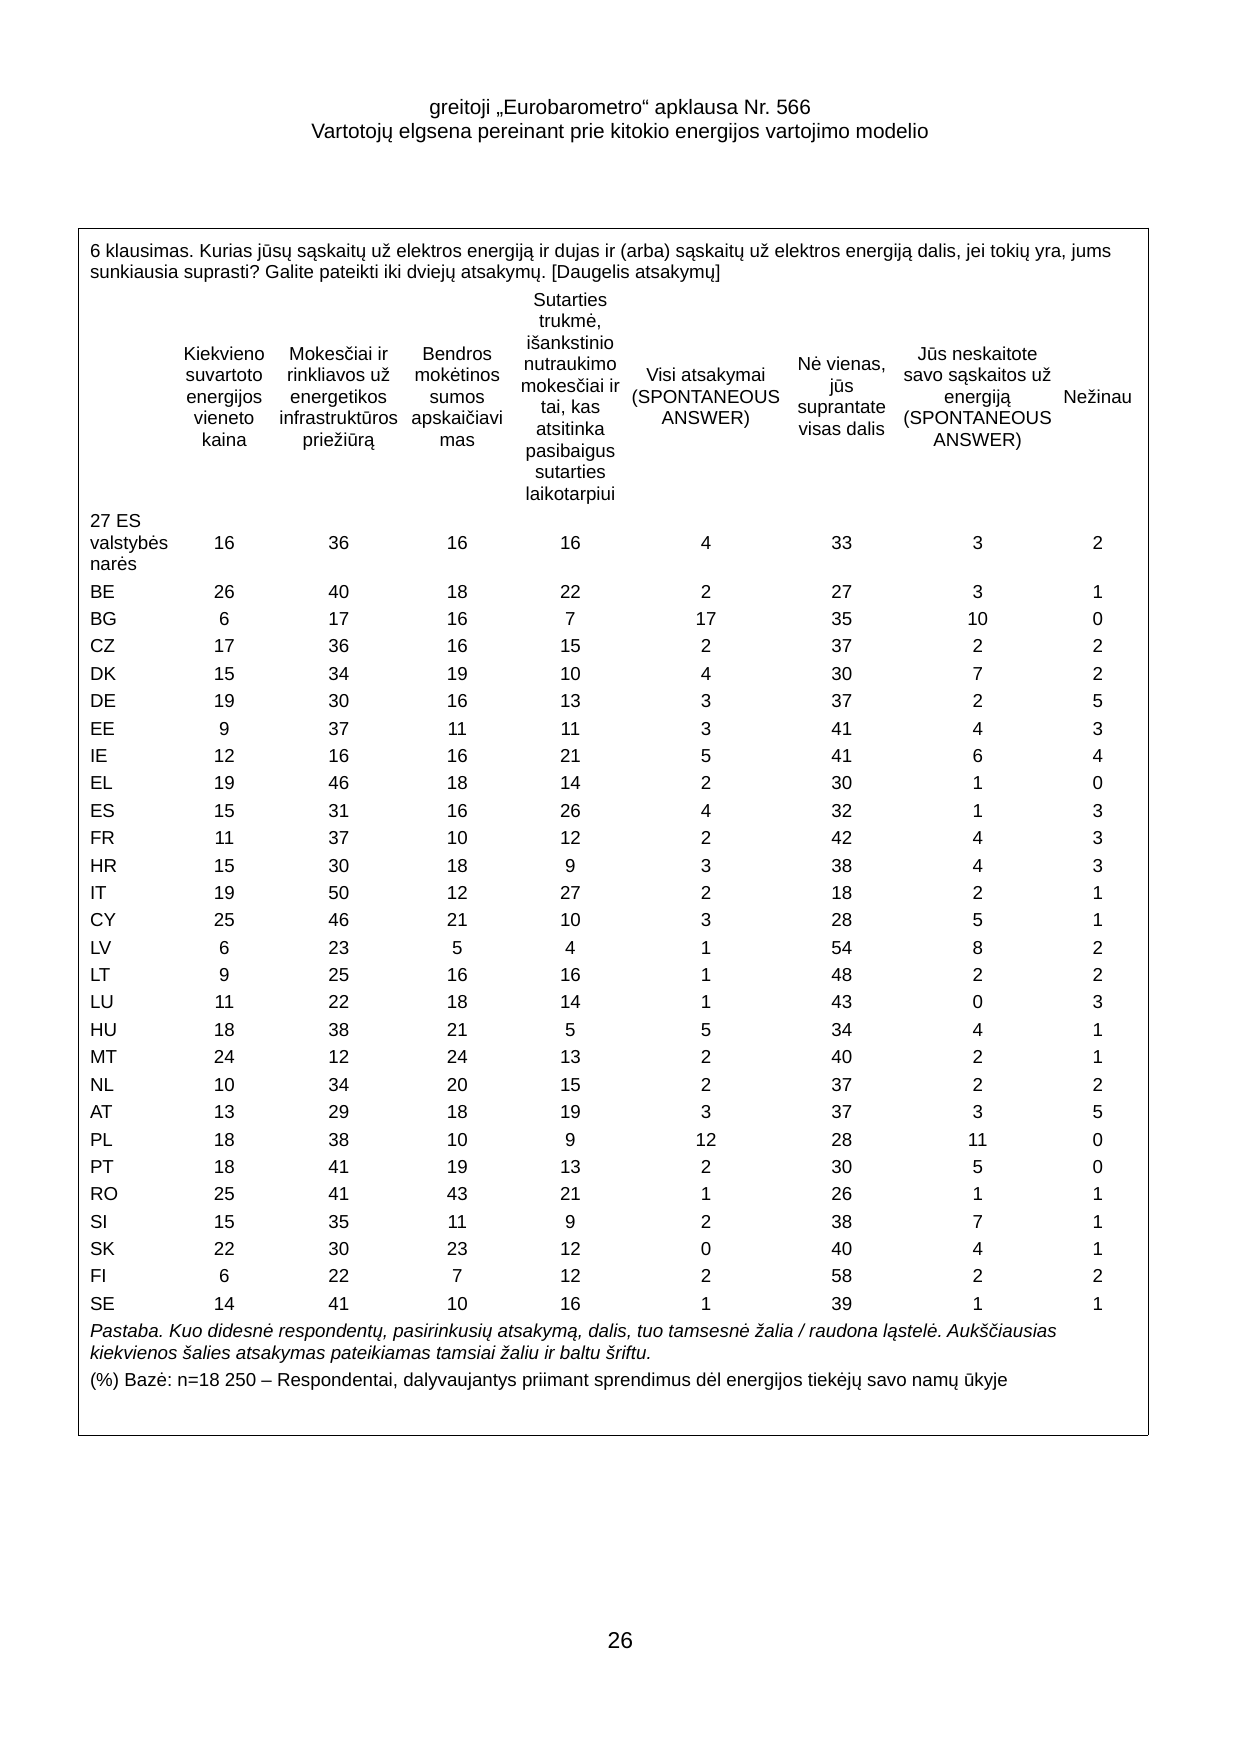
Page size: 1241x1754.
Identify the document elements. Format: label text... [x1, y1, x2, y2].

table_cell 24 [172, 1043, 276, 1071]
table_cell 2 [899, 687, 1056, 714]
table_cell NL [87, 1071, 172, 1098]
table_cell 30 [276, 1235, 401, 1262]
table_cell 28 [784, 906, 899, 934]
table_cell CY [87, 906, 172, 934]
table_cell 13 [513, 1153, 627, 1180]
table_cell PT [87, 1153, 172, 1180]
table_cell 9 [172, 961, 276, 988]
table_cell SK [87, 1235, 172, 1262]
table_cell 3 [899, 578, 1056, 605]
table_cell 4 [899, 715, 1056, 742]
table_cell 1 [899, 769, 1056, 797]
table_cell 19 [513, 1098, 627, 1125]
table_cell 22 [513, 578, 627, 605]
table_cell 38 [784, 1208, 899, 1235]
table_cell HU [87, 1016, 172, 1043]
table_cell HR [87, 851, 172, 879]
table_cell 0 [1056, 1125, 1139, 1153]
table_cell Nežinau [1056, 286, 1139, 507]
table_cell MT [87, 1043, 172, 1071]
table_cell 40 [276, 578, 401, 605]
table_cell 30 [276, 687, 401, 714]
table_cell EL [87, 769, 172, 797]
table_cell Visi atsakymai (SPONTANEOUS ANSWER) [628, 286, 784, 507]
table_cell 12 [172, 742, 276, 769]
table_cell 38 [784, 851, 899, 879]
table_cell 27 [513, 879, 627, 906]
table_cell DK [87, 660, 172, 687]
table_cell 11 [401, 1208, 513, 1235]
table_cell 13 [172, 1098, 276, 1125]
table_cell 11 [899, 1125, 1056, 1153]
table_cell 4 [899, 851, 1056, 879]
table_cell 11 [401, 715, 513, 742]
table_cell Bendros mokėtinos sumos apskaičiavimas [401, 286, 513, 507]
table_cell RO [87, 1180, 172, 1208]
table_cell 2 [628, 1071, 784, 1098]
table_cell 8 [899, 934, 1056, 961]
table_cell 7 [513, 605, 627, 632]
table_cell 26 [513, 797, 627, 824]
table_header 6 klausimas. Kurias jūsų sąskaitų už elektros energiją ir dujas ir (arba) sąskaitų už elektros energiją dalis, jei tokių yra, jums sunkiausia suprasti? Galite pateikti iki dviejų atsakymų. [Daugelis atsakymų] [87, 237, 1139, 286]
table_cell 18 [401, 578, 513, 605]
table_cell 9 [513, 1125, 627, 1153]
table_cell 4 [513, 934, 627, 961]
table_cell 2 [899, 1043, 1056, 1071]
table_cell 21 [513, 742, 627, 769]
table_cell 2 [628, 1153, 784, 1180]
table_cell IT [87, 879, 172, 906]
table_cell 41 [784, 742, 899, 769]
table_cell 23 [401, 1235, 513, 1262]
table_cell 3 [628, 687, 784, 714]
table_cell 37 [784, 687, 899, 714]
table_cell CZ [87, 632, 172, 660]
table_cell 31 [276, 797, 401, 824]
table_cell 37 [276, 824, 401, 851]
table_cell 54 [784, 934, 899, 961]
table_cell 12 [628, 1125, 784, 1153]
table_cell 13 [513, 1043, 627, 1071]
table_cell 35 [276, 1208, 401, 1235]
table_cell 33 [784, 507, 899, 577]
table_cell 41 [276, 1153, 401, 1180]
table_cell 6 [172, 605, 276, 632]
table_cell PL [87, 1125, 172, 1153]
table_cell 37 [784, 1098, 899, 1125]
table_cell 24 [401, 1043, 513, 1071]
table_cell 11 [172, 989, 276, 1016]
table_cell 12 [513, 824, 627, 851]
table_cell 41 [276, 1180, 401, 1208]
table_cell 7 [401, 1263, 513, 1290]
table_cell 22 [276, 989, 401, 1016]
table_cell 36 [276, 632, 401, 660]
table_cell 1 [1056, 1235, 1139, 1262]
table_cell 5 [899, 906, 1056, 934]
table_cell 18 [401, 851, 513, 879]
table_cell 19 [401, 660, 513, 687]
table_cell 0 [899, 989, 1056, 1016]
table_cell 16 [401, 605, 513, 632]
table_cell 2 [899, 961, 1056, 988]
table_cell 18 [172, 1125, 276, 1153]
table_cell 50 [276, 879, 401, 906]
table_cell 35 [784, 605, 899, 632]
table_cell 18 [401, 989, 513, 1016]
table_cell 16 [401, 961, 513, 988]
table_cell 3 [1056, 851, 1139, 879]
table_cell 1 [1056, 1043, 1139, 1071]
table_cell 5 [899, 1153, 1056, 1180]
table_cell 12 [401, 879, 513, 906]
table_cell 15 [513, 632, 627, 660]
table_cell 1 [1056, 1290, 1139, 1317]
table_cell 43 [784, 989, 899, 1016]
table_cell 25 [172, 1180, 276, 1208]
table_cell 20 [401, 1071, 513, 1098]
table_cell 2 [628, 632, 784, 660]
table_cell 1 [1056, 578, 1139, 605]
table_cell 3 [628, 906, 784, 934]
table_cell 22 [276, 1263, 401, 1290]
table_cell 3 [1056, 989, 1139, 1016]
table_cell 11 [513, 715, 627, 742]
table_cell 1 [628, 989, 784, 1016]
table_cell 3 [899, 507, 1056, 577]
table_cell LV [87, 934, 172, 961]
table_cell DE [87, 687, 172, 714]
table_cell [87, 286, 172, 507]
table_cell 21 [513, 1180, 627, 1208]
table_cell Kiekvieno suvartoto energijos vieneto kaina [172, 286, 276, 507]
table_cell 0 [628, 1235, 784, 1262]
table_cell 2 [1056, 660, 1139, 687]
table_cell 7 [899, 1208, 1056, 1235]
table_cell 19 [172, 879, 276, 906]
table_cell 26 [172, 578, 276, 605]
table_cell 11 [172, 824, 276, 851]
table_cell 4 [899, 1016, 1056, 1043]
table_cell BG [87, 605, 172, 632]
table_cell Pastaba. Kuo didesnė respondentų, pasirinkusių atsakymą, dalis, tuo tamsesnė žalia / raudona ląstelė. Aukščiausias kiekvienos šalies atsakymas pateikiamas tamsiai žaliu ir baltu šriftu. [87, 1317, 1139, 1366]
table_cell Sutarties trukmė, išankstinio nutraukimo mokesčiai ir tai, kas atsitinka pasibaigus sutarties laikotarpiui [513, 286, 627, 507]
table_cell 4 [899, 1235, 1056, 1262]
table_cell 14 [172, 1290, 276, 1317]
table_cell 46 [276, 769, 401, 797]
table_cell 2 [899, 1071, 1056, 1098]
table_cell 2 [1056, 934, 1139, 961]
table_cell 27 ES valstybės narės [87, 507, 172, 577]
table_cell Nė vienas, jūs suprantate visas dalis [784, 286, 899, 507]
table_cell 15 [513, 1071, 627, 1098]
table_cell 30 [276, 851, 401, 879]
table_cell 1 [899, 1290, 1056, 1317]
table_cell 10 [899, 605, 1056, 632]
table_cell 28 [784, 1125, 899, 1153]
table_cell 16 [401, 797, 513, 824]
table_cell 30 [784, 1153, 899, 1180]
table_cell 1 [628, 1180, 784, 1208]
table_cell 38 [276, 1125, 401, 1153]
table_cell 36 [276, 507, 401, 577]
table_cell 0 [1056, 769, 1139, 797]
table_cell 0 [1056, 1153, 1139, 1180]
table_cell 4 [628, 507, 784, 577]
table_cell 2 [1056, 507, 1139, 577]
table_cell 16 [513, 1290, 627, 1317]
table_cell 2 [899, 632, 1056, 660]
table_cell 2 [628, 1208, 784, 1235]
table_cell 2 [899, 879, 1056, 906]
table_cell 41 [276, 1290, 401, 1317]
table_cell 9 [513, 1208, 627, 1235]
table_cell 16 [513, 507, 627, 577]
table_cell (%) Bazė: n=18 250 – Respondentai, dalyvaujantys priimant sprendimus dėl energijos tiekėjų savo namų ūkyje [87, 1366, 1139, 1393]
table_cell 4 [628, 797, 784, 824]
table_cell 16 [401, 742, 513, 769]
table_cell 2 [1056, 632, 1139, 660]
table_cell 3 [1056, 715, 1139, 742]
table_cell 9 [513, 851, 627, 879]
table_cell 3 [899, 1098, 1056, 1125]
table_cell 18 [401, 1098, 513, 1125]
table_cell 5 [1056, 1098, 1139, 1125]
table_cell 40 [784, 1235, 899, 1262]
table_cell 22 [172, 1235, 276, 1262]
table_cell 2 [628, 824, 784, 851]
table_cell 1 [899, 1180, 1056, 1208]
table_cell 4 [1056, 742, 1139, 769]
table_cell 34 [276, 660, 401, 687]
table_cell ES [87, 797, 172, 824]
table_cell 23 [276, 934, 401, 961]
table_cell 18 [784, 879, 899, 906]
table_cell 2 [628, 578, 784, 605]
table_cell 5 [401, 934, 513, 961]
table_cell 2 [628, 769, 784, 797]
table_cell 10 [401, 1290, 513, 1317]
table_cell 37 [784, 632, 899, 660]
table_cell 26 [784, 1180, 899, 1208]
table_cell 3 [628, 715, 784, 742]
table_cell 18 [172, 1153, 276, 1180]
table_cell 58 [784, 1263, 899, 1290]
table_cell 25 [172, 906, 276, 934]
table_cell 2 [1056, 1263, 1139, 1290]
table_cell 16 [401, 507, 513, 577]
table_cell 14 [513, 769, 627, 797]
table_cell 15 [172, 851, 276, 879]
table_cell 1 [1056, 1016, 1139, 1043]
table_cell 9 [172, 715, 276, 742]
table_cell 2 [628, 1043, 784, 1071]
table_cell EE [87, 715, 172, 742]
table_cell 2 [1056, 1071, 1139, 1098]
table_cell 25 [276, 961, 401, 988]
table_cell 5 [628, 1016, 784, 1043]
table_cell 15 [172, 660, 276, 687]
table_cell 3 [628, 851, 784, 879]
table_cell BE [87, 578, 172, 605]
table_cell 1 [628, 961, 784, 988]
table_cell 0 [1056, 605, 1139, 632]
table_cell 6 [172, 1263, 276, 1290]
table_cell 6 [899, 742, 1056, 769]
table_cell 21 [401, 906, 513, 934]
table_cell SE [87, 1290, 172, 1317]
table_cell 12 [276, 1043, 401, 1071]
table_cell 10 [401, 824, 513, 851]
table_cell 1 [1056, 1208, 1139, 1235]
table_cell 12 [513, 1263, 627, 1290]
table_cell 10 [172, 1071, 276, 1098]
table_cell 1 [628, 1290, 784, 1317]
table_cell 16 [172, 507, 276, 577]
table_cell SI [87, 1208, 172, 1235]
table_cell 13 [513, 687, 627, 714]
table_cell 1 [1056, 1180, 1139, 1208]
table_cell 39 [784, 1290, 899, 1317]
table_cell 29 [276, 1098, 401, 1125]
table_cell 18 [172, 1016, 276, 1043]
table_cell 18 [401, 769, 513, 797]
table_cell 1 [1056, 906, 1139, 934]
table_cell FR [87, 824, 172, 851]
table_cell 30 [784, 660, 899, 687]
table_cell 5 [628, 742, 784, 769]
table_cell 16 [401, 632, 513, 660]
table_cell 2 [899, 1263, 1056, 1290]
table_cell LT [87, 961, 172, 988]
table_cell 7 [899, 660, 1056, 687]
table_cell 21 [401, 1016, 513, 1043]
table_cell 16 [401, 687, 513, 714]
table_cell LU [87, 989, 172, 1016]
table_cell 1 [899, 797, 1056, 824]
table_cell 43 [401, 1180, 513, 1208]
table_cell 12 [513, 1235, 627, 1262]
table_cell 19 [172, 687, 276, 714]
table_cell 3 [628, 1098, 784, 1125]
table_cell 3 [1056, 824, 1139, 851]
table_cell 10 [513, 906, 627, 934]
table_cell 41 [784, 715, 899, 742]
table_cell 6 [172, 934, 276, 961]
table_cell FI [87, 1263, 172, 1290]
table_cell 34 [784, 1016, 899, 1043]
table_cell AT [87, 1098, 172, 1125]
table_cell 19 [172, 769, 276, 797]
table_cell 37 [784, 1071, 899, 1098]
table_cell 16 [513, 961, 627, 988]
table_cell 5 [1056, 687, 1139, 714]
table_cell 40 [784, 1043, 899, 1071]
table_cell 17 [172, 632, 276, 660]
table_cell Mokesčiai ir rinkliavos už energetikos infrastruktūros priežiūrą [276, 286, 401, 507]
table_cell 10 [401, 1125, 513, 1153]
table_cell 1 [628, 934, 784, 961]
table_cell 4 [628, 660, 784, 687]
table_cell 10 [513, 660, 627, 687]
table_cell 17 [276, 605, 401, 632]
table_cell 3 [1056, 797, 1139, 824]
table_cell 27 [784, 578, 899, 605]
table_cell 2 [1056, 961, 1139, 988]
table_cell 32 [784, 797, 899, 824]
table_cell 38 [276, 1016, 401, 1043]
table_cell 37 [276, 715, 401, 742]
table_cell 42 [784, 824, 899, 851]
table_cell 14 [513, 989, 627, 1016]
table_cell 34 [276, 1071, 401, 1098]
table_cell IE [87, 742, 172, 769]
table_cell 2 [628, 1263, 784, 1290]
table_cell 5 [513, 1016, 627, 1043]
table_cell 48 [784, 961, 899, 988]
table_cell 16 [276, 742, 401, 769]
table_cell 1 [1056, 879, 1139, 906]
table_cell 46 [276, 906, 401, 934]
table_cell 2 [628, 879, 784, 906]
table_cell 15 [172, 797, 276, 824]
table_cell Jūs neskaitote savo sąskaitos už energiją (SPONTANEOUS ANSWER) [899, 286, 1056, 507]
table_cell 30 [784, 769, 899, 797]
table_cell 17 [628, 605, 784, 632]
table_cell 19 [401, 1153, 513, 1180]
table_cell 4 [899, 824, 1056, 851]
table_cell 15 [172, 1208, 276, 1235]
